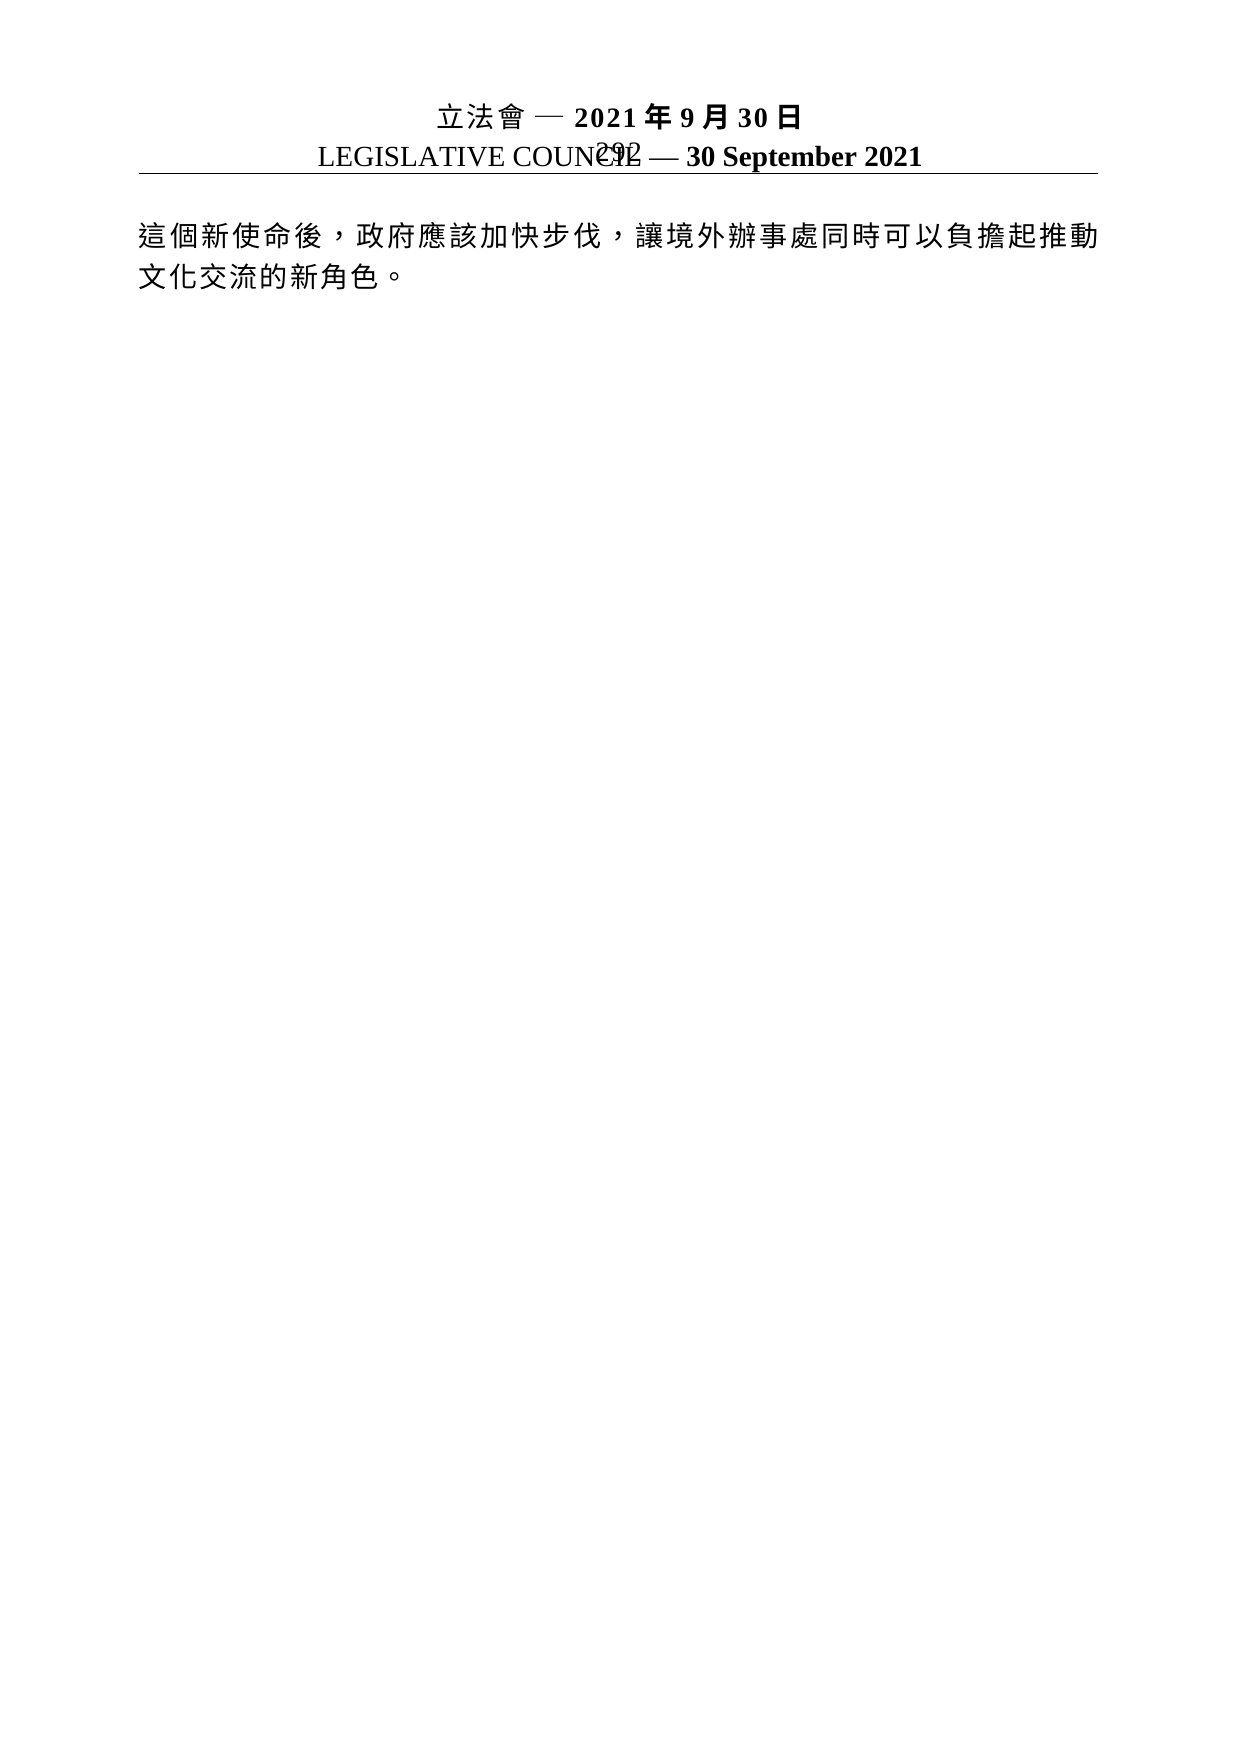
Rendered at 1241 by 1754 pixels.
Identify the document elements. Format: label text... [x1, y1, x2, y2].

text 這個新使命後，政府應該加快步伐，讓境外辦事處同時可以負擔起推動文化交流的新角色。 [139, 214, 1098, 295]
